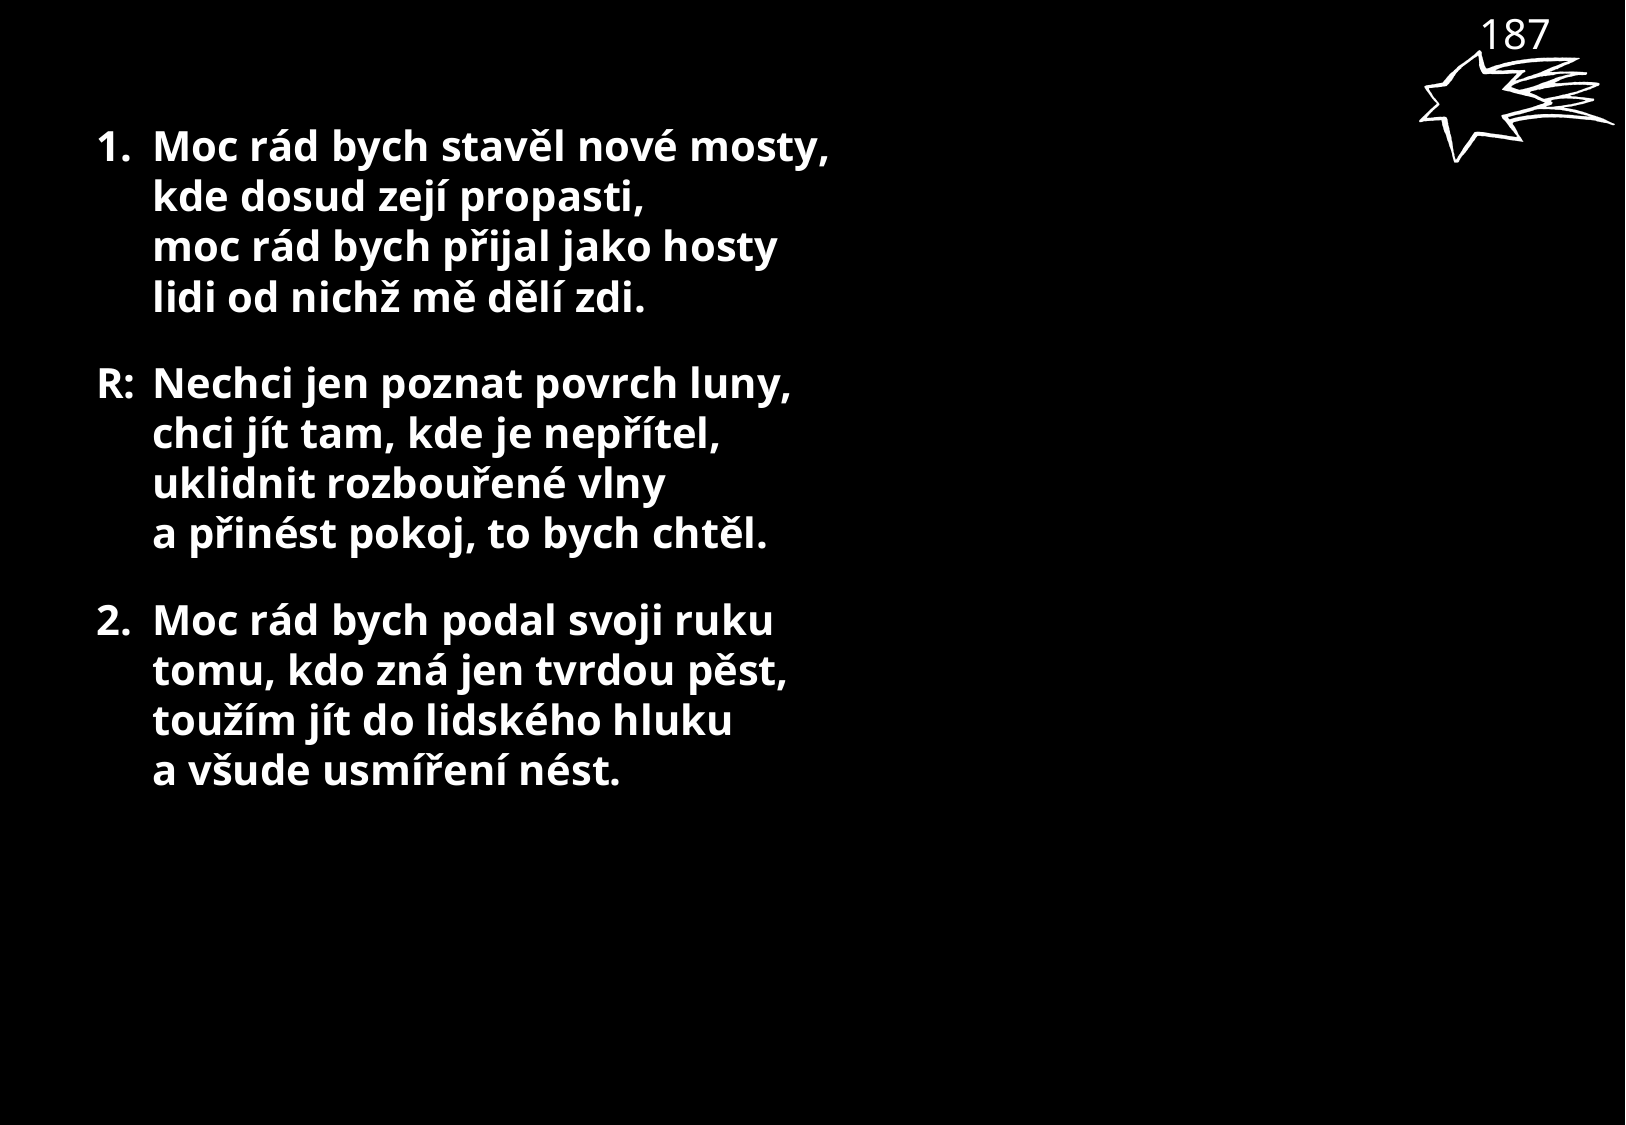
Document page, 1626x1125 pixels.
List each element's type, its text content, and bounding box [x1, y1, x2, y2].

list 1. Moc rád bych stavěl nové mosty, kde dosud zejí propasti, moc rád bych přijal jako hosty lidi od nichž mě dělí zdi. R: Nechci jen poznat povrch luny, chci jít tam, kde je nepřítel, uklidnit rozbouřené vlny a přinést pokoj, to bych chtěl. Moc rád bych podal svoji ruku tomu, kdo zná jen tvrdou pěst, toužím jít do lidského hluku a všude usmíření nést. [81, 112, 1544, 1101]
text_box 187 [1405, 0, 1626, 66]
